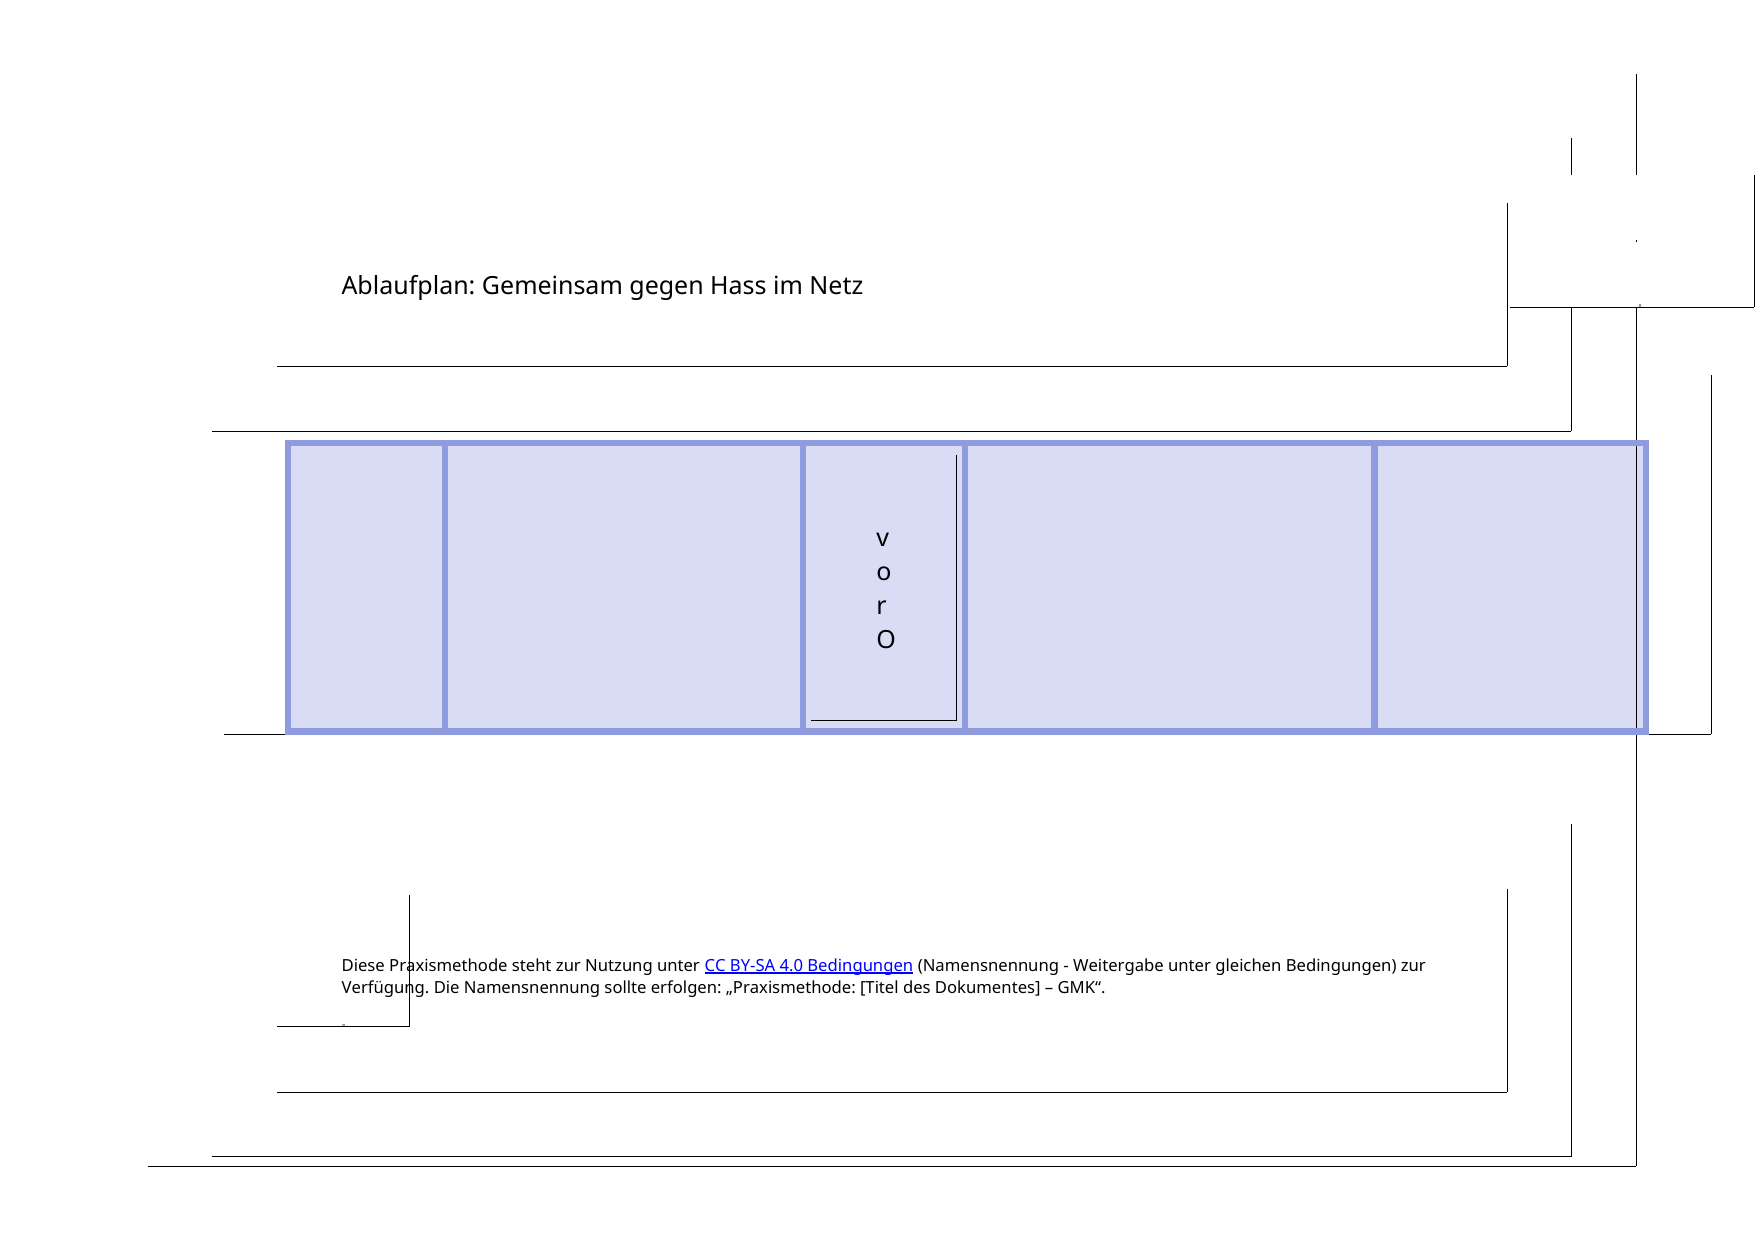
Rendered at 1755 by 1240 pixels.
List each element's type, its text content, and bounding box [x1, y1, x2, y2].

table_cell [1378, 446, 1636, 728]
table_cell [448, 446, 800, 728]
table_cell [968, 446, 1371, 728]
table_cell [291, 446, 442, 728]
table_cell vor O [806, 446, 962, 728]
